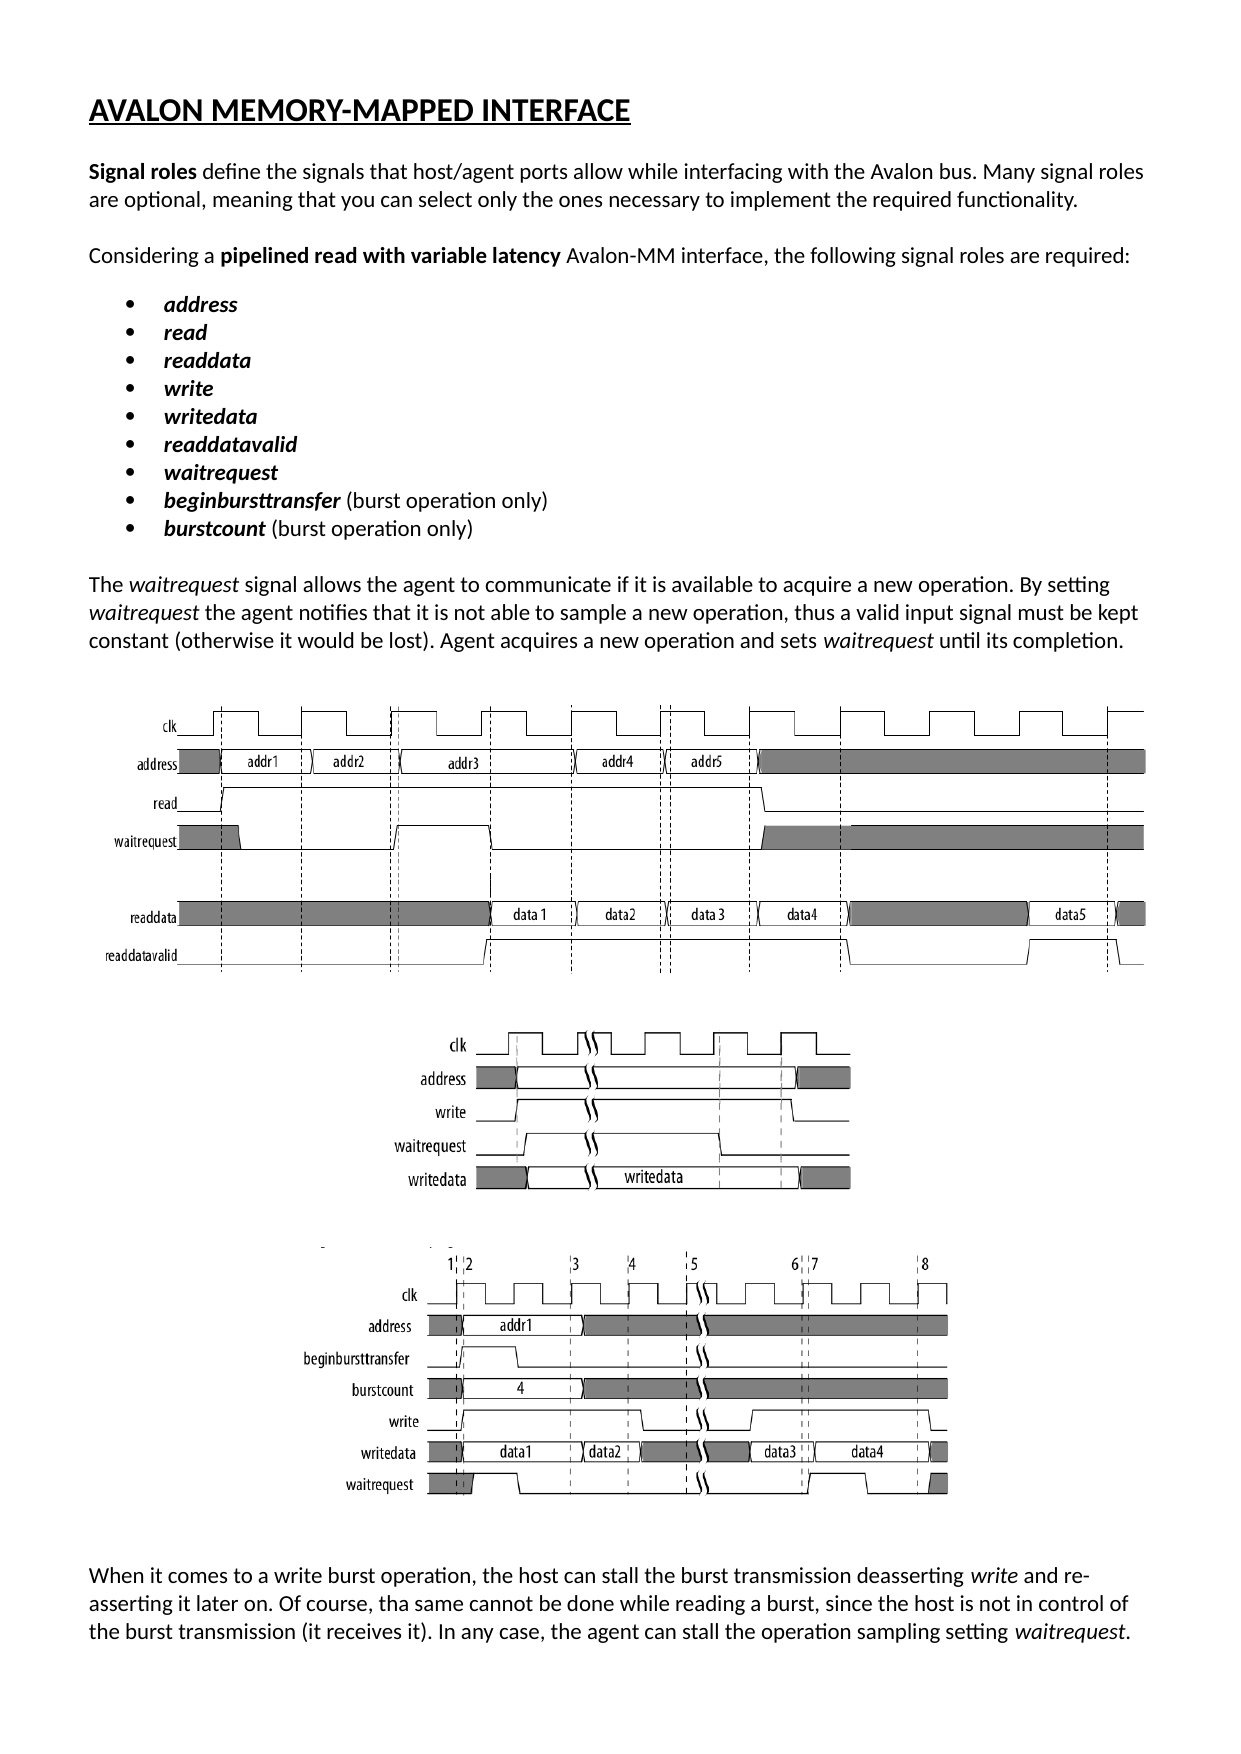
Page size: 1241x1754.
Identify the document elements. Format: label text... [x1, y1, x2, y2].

text Signal roles define the signals that host/agent ports allow while interfacing with the Avalon bus. Many signal roles are optional, meaning that you can select only the ones necessary to implement the required functionality. [89, 157, 1152, 213]
list read [126, 318, 1152, 346]
text AVALON MEMORY-MAPPED INTERFACE [89, 89, 1152, 129]
list writedata [126, 402, 1152, 430]
picture [88, 705, 1152, 974]
list beginbursttransfer (burst operation only) [126, 486, 1152, 514]
picture [280, 1247, 961, 1505]
text The waitrequest signal allows the agent to communicate if it is available to acquire a new operation. By setting waitrequest the agent notifies that it is not able to sample a new operation, thus a valid input signal must be kept constant (otherwise it would be lost). Agent acquires a new operation and sets waitrequest until its completion. [89, 570, 1152, 654]
list waitrequest [126, 458, 1152, 486]
list address [126, 290, 1152, 318]
picture [388, 1030, 852, 1192]
text Considering a pipelined read with variable latency Avalon-MM interface, the following signal roles are required: [89, 241, 1152, 269]
list burstcount (burst operation only) [126, 514, 1152, 542]
text When it comes to a write burst operation, the host can stall the burst transmission deasserting write and re-asserting it later on. Of course, tha same cannot be done while reading a burst, since the host is not in control of the burst transmission (it receives it). In any case, the agent can stall the operation sampling setting waitrequest. [89, 1561, 1152, 1645]
list readdata [126, 346, 1152, 374]
list write [126, 374, 1152, 402]
list readdatavalid [126, 430, 1152, 458]
